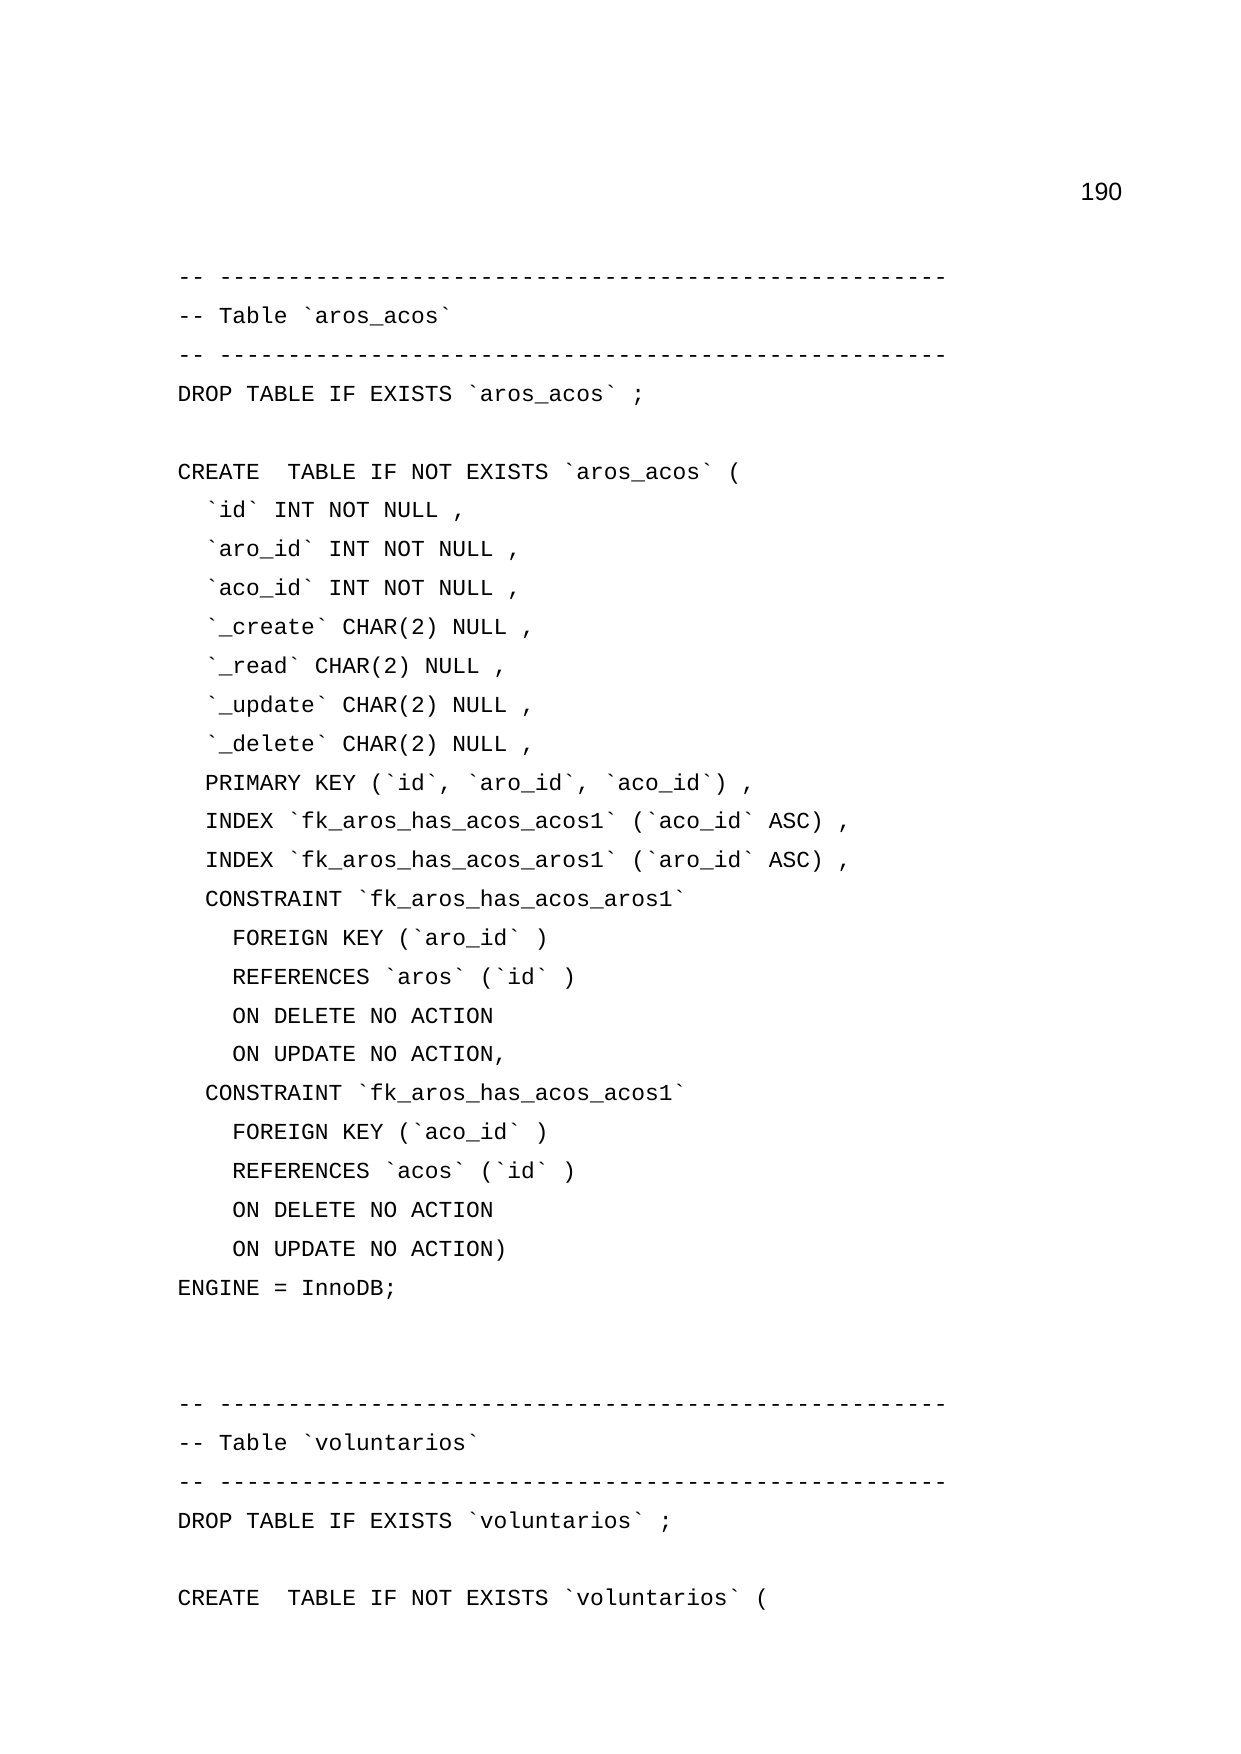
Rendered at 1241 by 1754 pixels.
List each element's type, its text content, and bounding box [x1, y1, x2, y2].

text CONSTRAINT `fk_aros_has_acos_aros1` [177, 887, 1122, 913]
text `_create` CHAR(2) NULL , [177, 615, 1122, 641]
text ON DELETE NO ACTION [177, 1198, 1122, 1224]
text -- Table `aros_acos` [177, 304, 1122, 331]
text `aco_id` INT NOT NULL , [177, 577, 1122, 602]
text CONSTRAINT `fk_aros_has_acos_acos1` [177, 1082, 1122, 1108]
text INDEX `fk_aros_has_acos_aros1` (`aro_id` ASC) , [177, 848, 1122, 874]
text CREATE TABLE IF NOT EXISTS `aros_acos` ( [177, 460, 1122, 486]
text FOREIGN KEY (`aco_id` ) [177, 1121, 1122, 1146]
text `_read` CHAR(2) NULL , [177, 654, 1122, 680]
text `_delete` CHAR(2) NULL , [177, 732, 1122, 758]
text -- Table `voluntarios` [177, 1431, 1122, 1457]
text `id` INT NOT NULL , [177, 499, 1122, 525]
text INDEX `fk_aros_has_acos_acos1` (`aco_id` ASC) , [177, 810, 1122, 836]
text ON UPDATE NO ACTION, [177, 1043, 1122, 1069]
text ENGINE = InnoDB; [177, 1276, 1122, 1302]
text DROP TABLE IF EXISTS `voluntarios` ; [177, 1509, 1122, 1535]
text ON UPDATE NO ACTION) [177, 1237, 1122, 1263]
text -- ----------------------------------------------------- [177, 266, 1122, 292]
text FOREIGN KEY (`aro_id` ) [177, 926, 1122, 952]
text DROP TABLE IF EXISTS `aros_acos` ; [177, 382, 1122, 408]
text CREATE TABLE IF NOT EXISTS `voluntarios` ( [177, 1587, 1122, 1613]
text ON DELETE NO ACTION [177, 1004, 1122, 1030]
text REFERENCES `acos` (`id` ) [177, 1159, 1122, 1185]
text -- ----------------------------------------------------- [177, 1392, 1122, 1418]
text REFERENCES `aros` (`id` ) [177, 965, 1122, 991]
text `_update` CHAR(2) NULL , [177, 693, 1122, 719]
text -- ----------------------------------------------------- [177, 1470, 1122, 1496]
text -- ----------------------------------------------------- [177, 343, 1122, 369]
text PRIMARY KEY (`id`, `aro_id`, `aco_id`) , [177, 771, 1122, 797]
text `aro_id` INT NOT NULL , [177, 538, 1122, 564]
